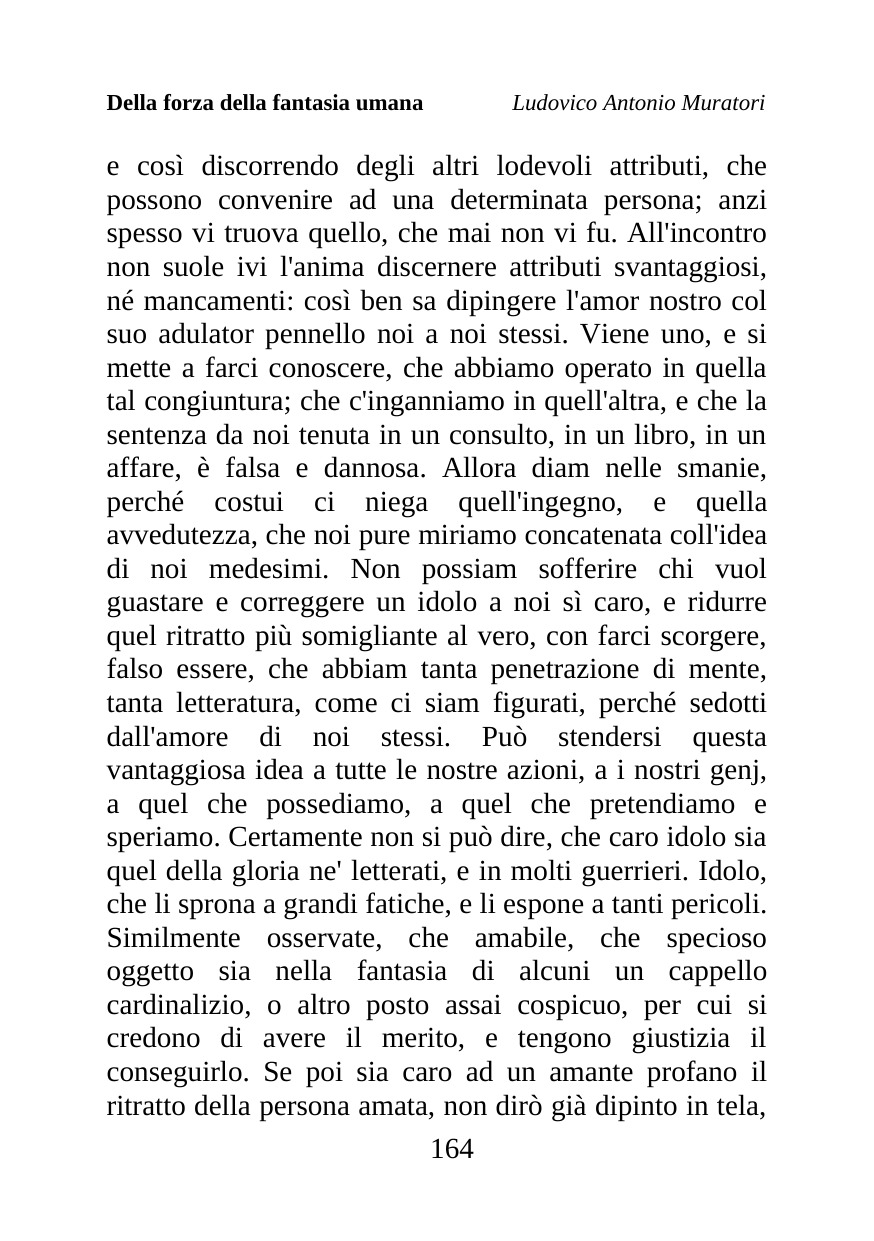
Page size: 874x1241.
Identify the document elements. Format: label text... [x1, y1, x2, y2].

text e così discorrendo degli altri lodevoli attributi, che possono convenire ad una determinata persona; anzi spesso vi truova quello, che mai non vi fu. All'incontro non suole ivi l'anima discernere attributi svantaggiosi, né mancamenti: così ben sa dipingere l'amor nostro col suo adulator pennello noi a noi stessi. Viene uno, e si mette a farci conoscere, che abbiamo operato in quella tal congiuntura; che c'inganniamo in quell'altra, e che la sentenza da noi tenuta in un consulto, in un libro, in un affare, è falsa e dannosa. Allora diam nelle smanie, perché costui ci niega quell'ingegno, e quella avvedutezza, che noi pure miriamo concatenata coll'idea di noi medesimi. Non possiam sofferire chi vuol guastare e correggere un idolo a noi sì caro, e ridurre quel ritratto più somigliante al vero, con farci scorgere, falso essere, che abbiam tanta penetrazione di mente, tanta letteratura, come ci siam figurati, perché sedotti dall'amore di noi stessi. Può stendersi questa vantaggiosa idea a tutte le nostre azioni, a i nostri genj, a quel che possediamo, a quel che pretendiamo e speriamo. Certamente non si può dire, che caro idolo sia quel della gloria ne' letterati, e in molti guerrieri. Idolo, che li sprona a grandi fatiche, e li espone a tanti pericoli. Similmente osservate, che amabile, che specioso oggetto sia nella fantasia di alcuni un cappello cardinalizio, o altro posto assai cospicuo, per cui si credono di avere il merito, e tengono giustizia il conseguirlo. Se poi sia caro ad un amante profano il ritratto della persona amata, non dirò già dipinto in tela, [106, 148, 768, 1121]
